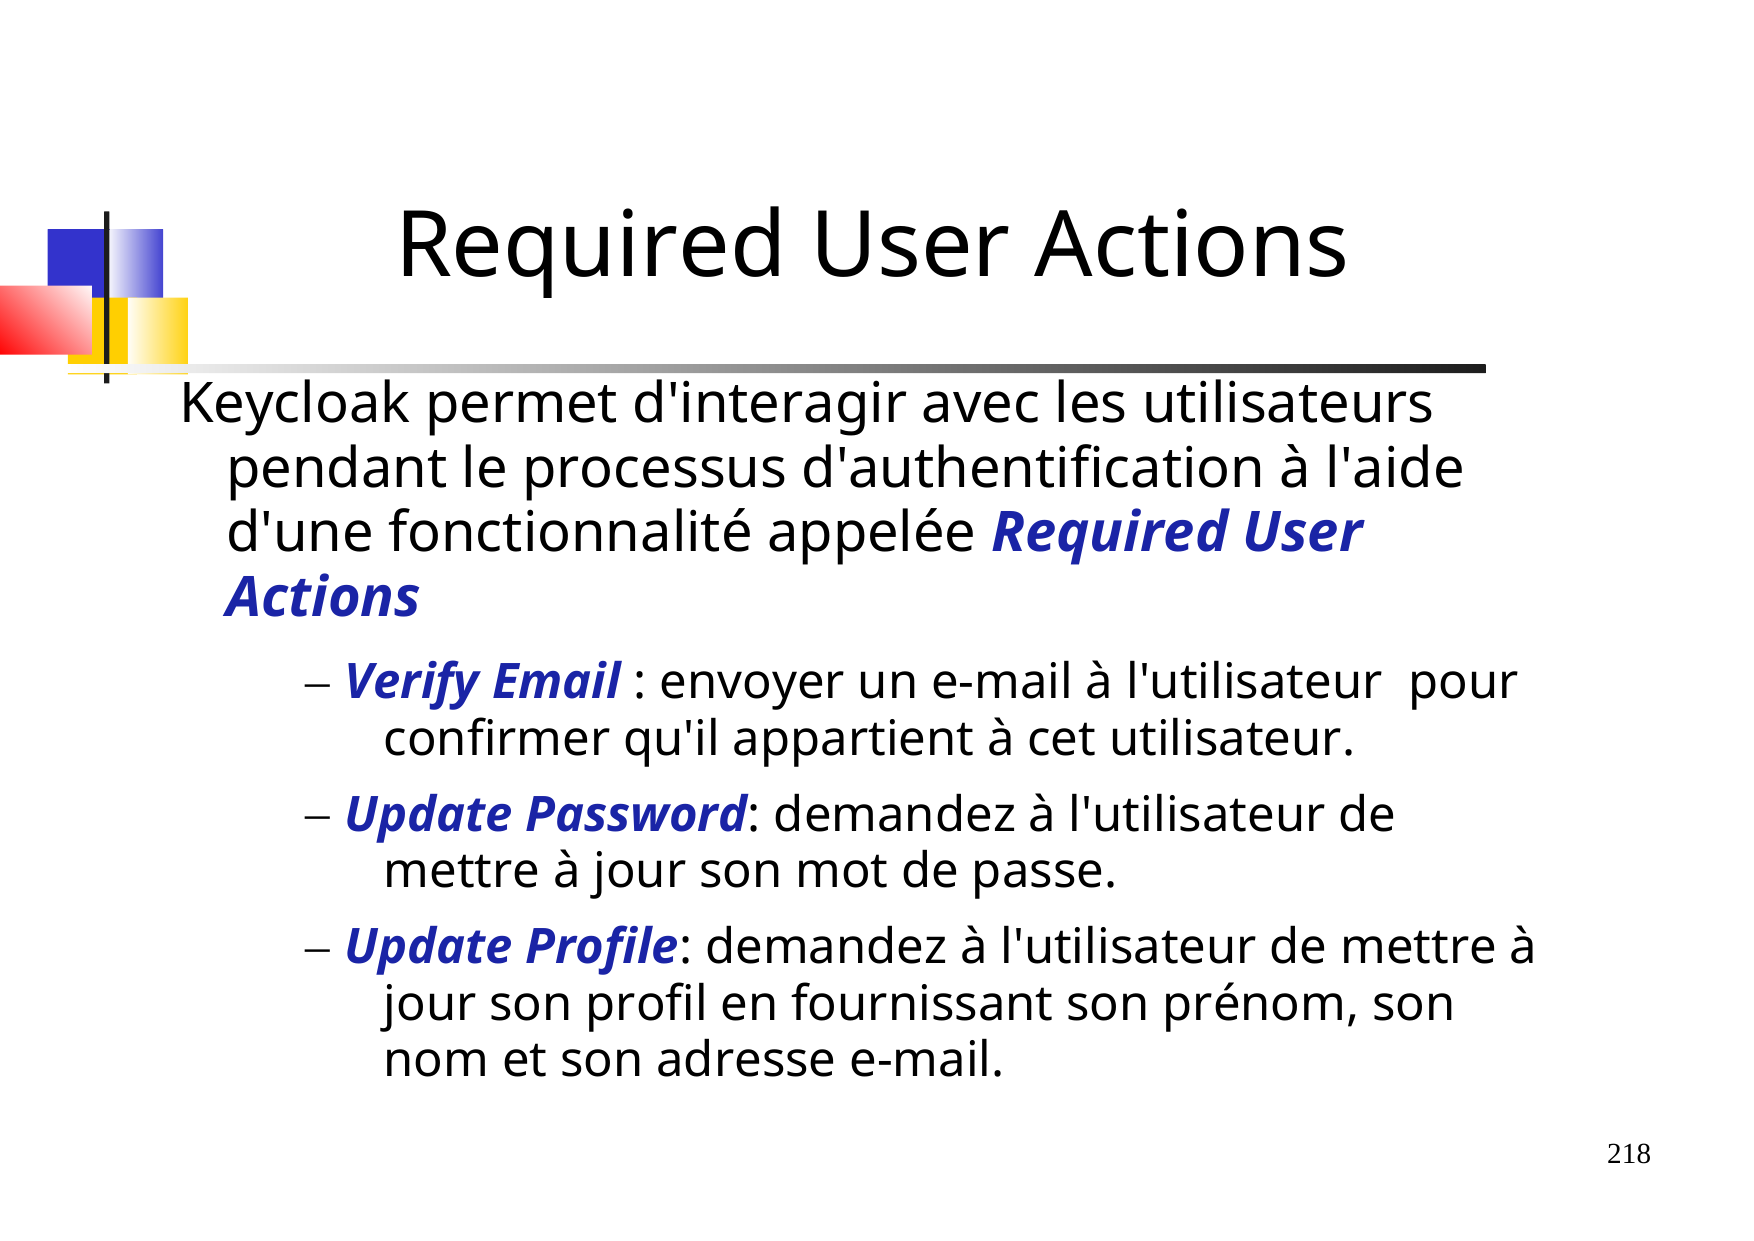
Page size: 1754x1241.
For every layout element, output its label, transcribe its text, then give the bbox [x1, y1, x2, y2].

title Required User Actions [179, 139, 1567, 351]
list Keycloak permet d'interagir avec les utilisateurs pendant le processus d'authentification à l'aide d'une fonctionnalité appelée Required User Actions Verify Email : envoyer un e-mail à l'utilisateur pour confirmer qu'il appartient à cet utilisateur. Update Password: demandez à l'utilisateur de mettre à jour son mot de passe. Update Profile: demandez à l'utilisateur de mettre à jour son profil en fournissant son prénom, son nom et son adresse e-mail. [179, 371, 1567, 1091]
